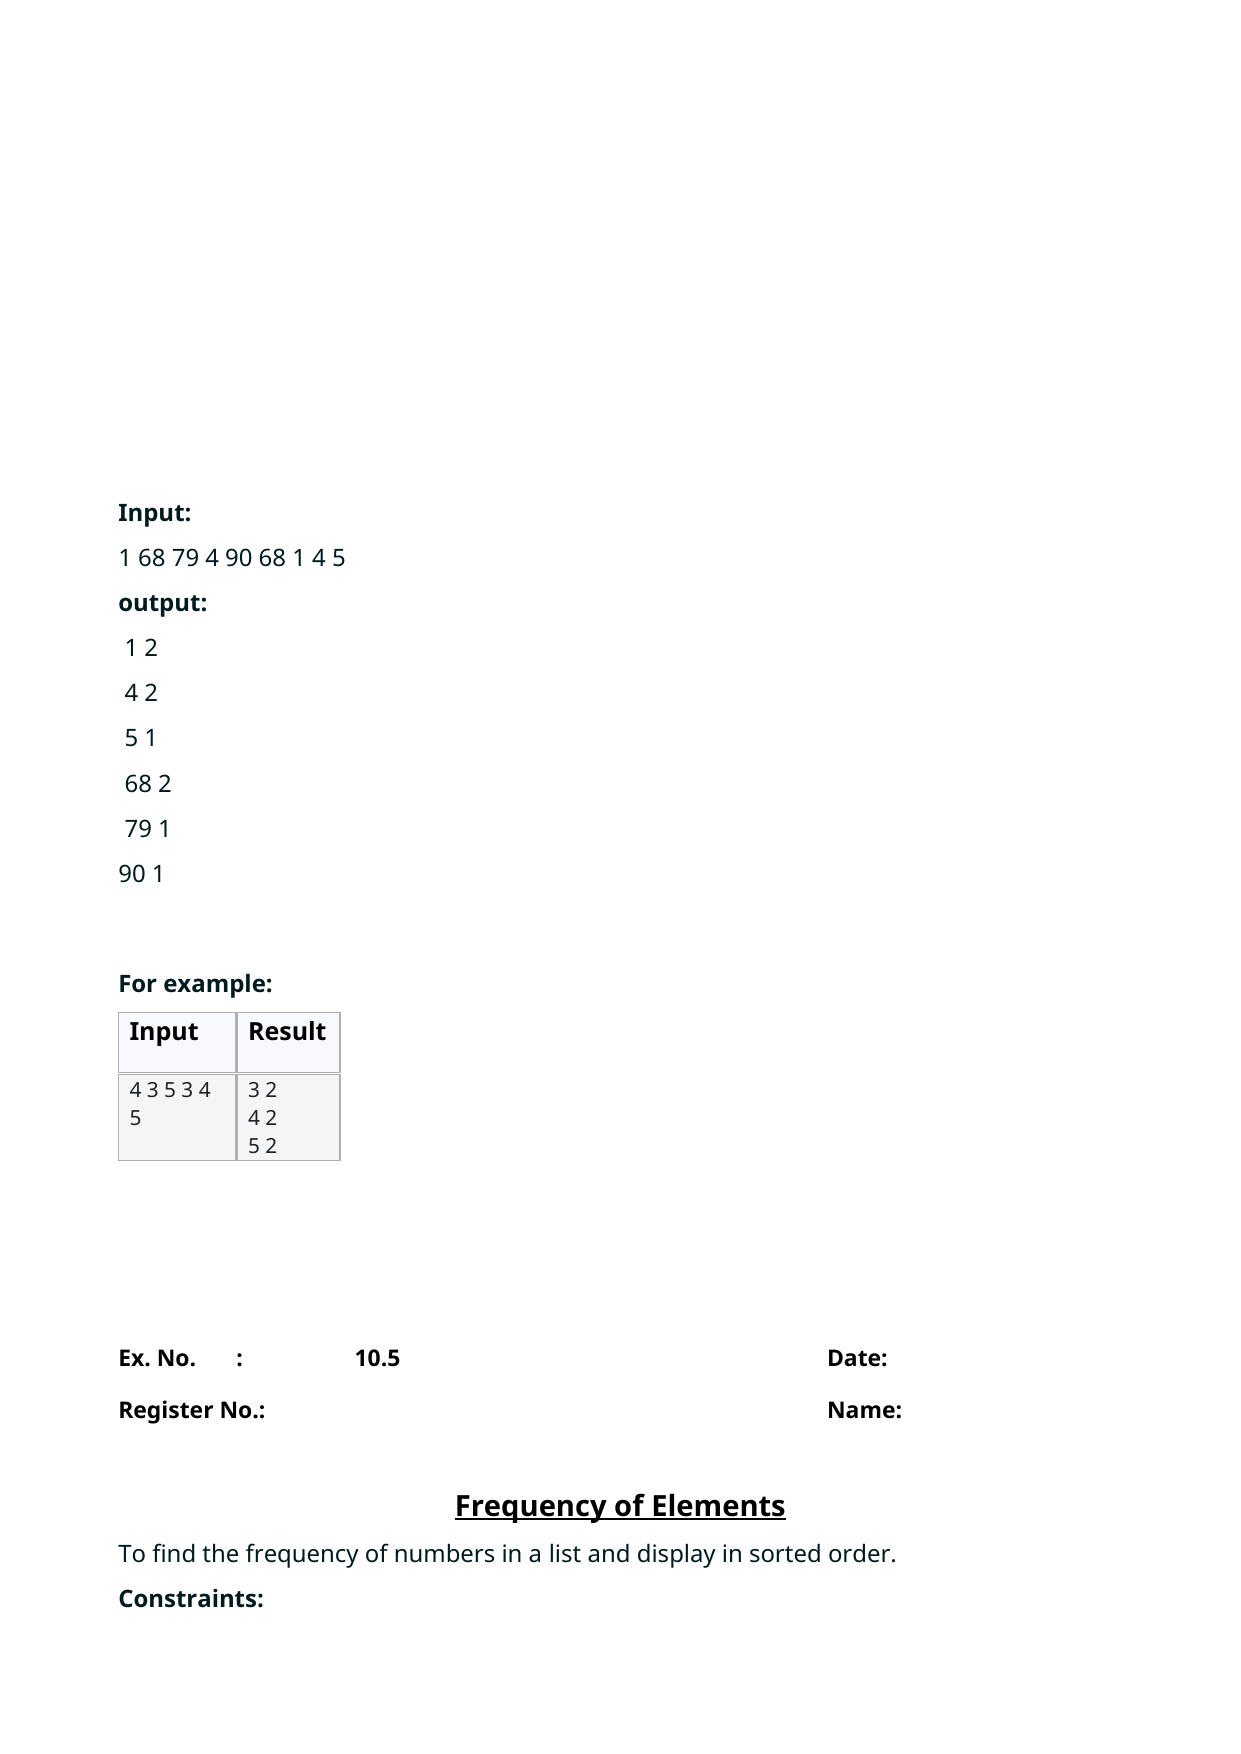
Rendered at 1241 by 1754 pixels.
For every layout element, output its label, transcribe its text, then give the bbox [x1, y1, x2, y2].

table_cell 4 3 5 3 4 5 [119, 1075, 235, 1160]
text 1 68 79 4 90 68 1 4 5 [118, 541, 1122, 573]
text Register No.: Name: [118, 1394, 1122, 1426]
text 68 2 [118, 766, 1122, 799]
text For example: [118, 967, 1122, 999]
text 4 2 [118, 676, 1122, 709]
table_cell 3 2 4 2 5 2 [238, 1075, 339, 1160]
table_header Input [119, 1013, 235, 1072]
text Frequency of Elements [118, 1485, 1122, 1524]
text 79 1 [118, 811, 1122, 844]
text Ex. No. : 10.5 Date: [118, 1342, 1122, 1373]
text Constraints: [118, 1582, 1122, 1615]
text To find the frequency of numbers in a list and display in sorted order. [118, 1537, 1122, 1569]
text 5 1 [118, 721, 1122, 754]
text Input: [118, 496, 1122, 528]
table_header Result [238, 1013, 339, 1072]
text 90 1 [118, 857, 1122, 889]
text output: [118, 586, 1122, 618]
text 1 2 [118, 631, 1122, 664]
